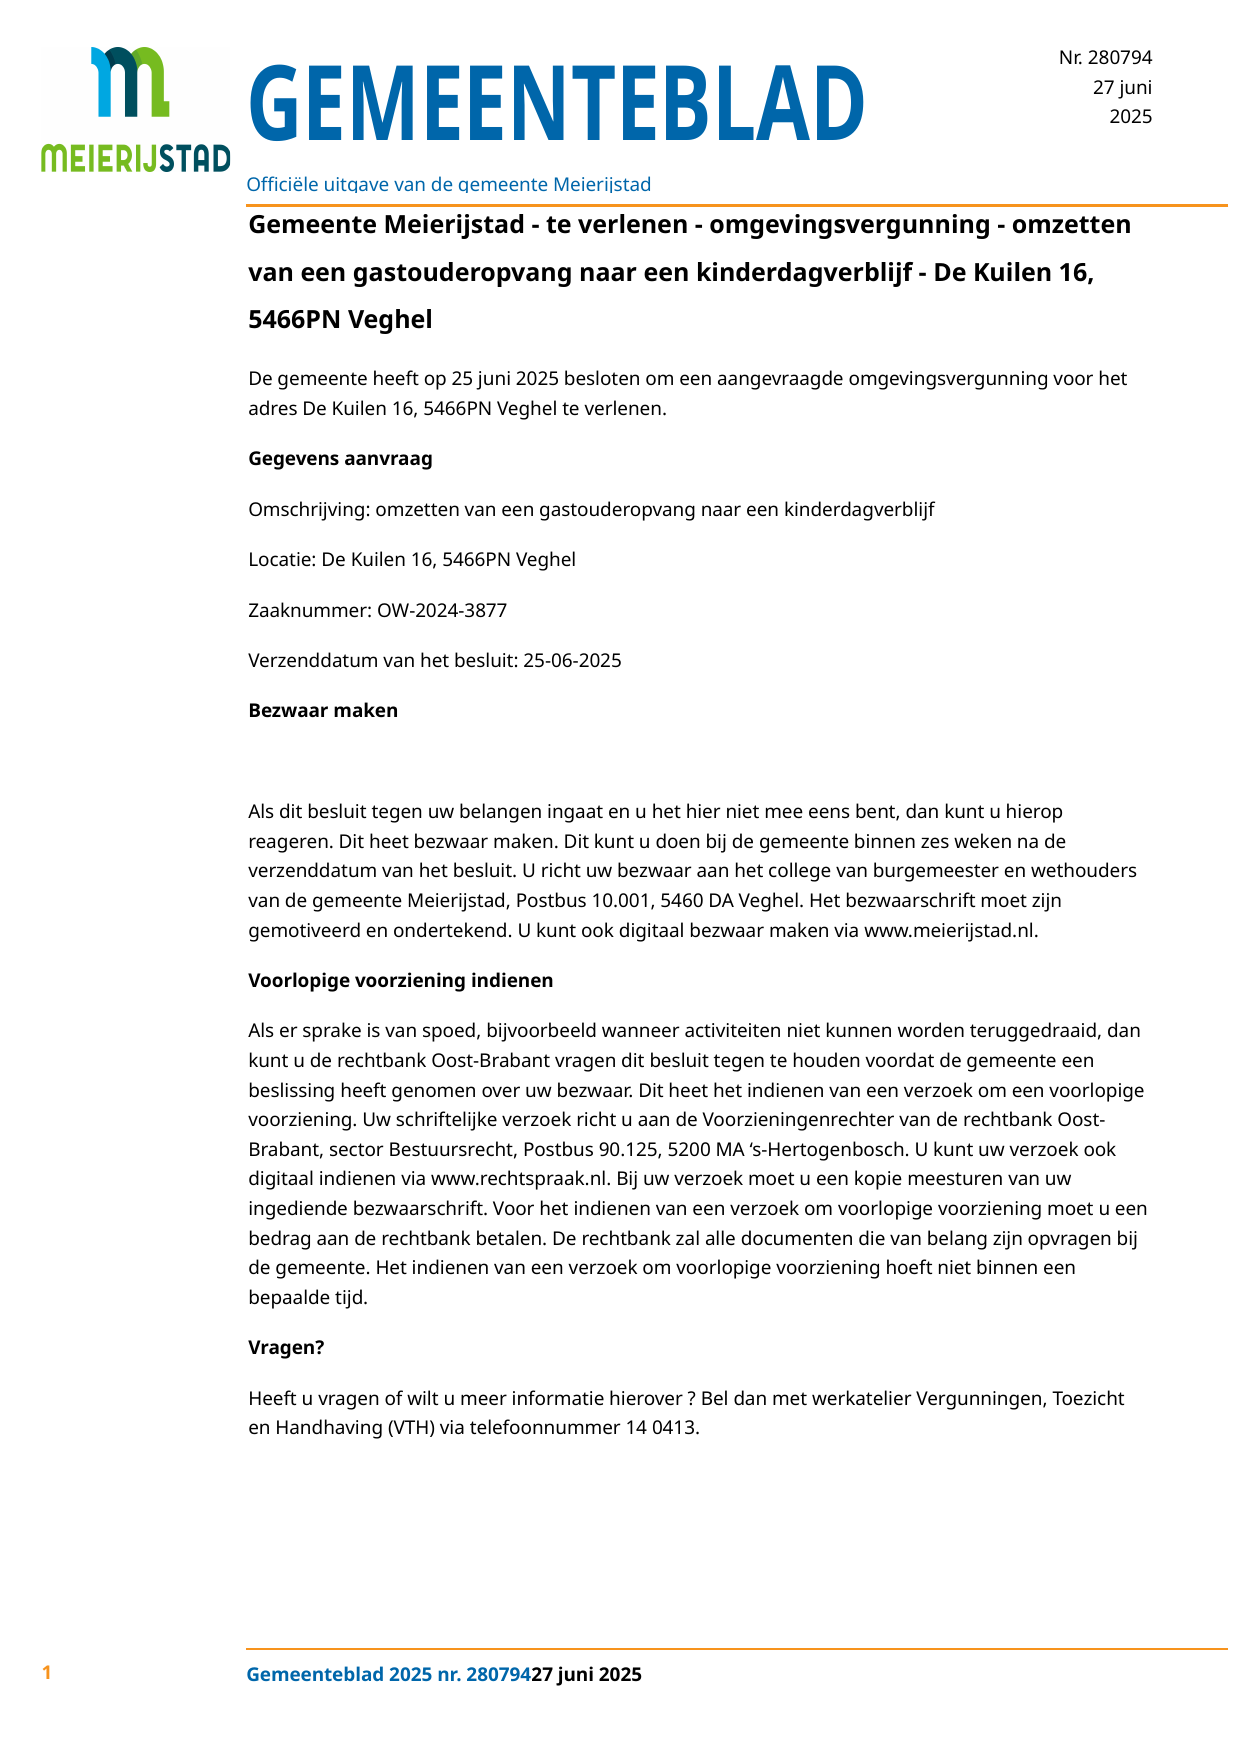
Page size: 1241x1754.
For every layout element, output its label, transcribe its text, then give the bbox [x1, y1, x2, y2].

text Omschrijving: omzetten van een gastouderopvang naar een kinderdagverblijf [248, 496, 1152, 522]
text Verzenddatum van het besluit: 25-06-2025 [248, 647, 1152, 673]
text Zaaknummer: OW-2024-3877 [248, 597, 1152, 622]
text Gegevens aanvraag [248, 446, 1152, 471]
text Locatie: De Kuilen 16, 5466PN Veghel [248, 546, 1152, 572]
picture [41, 47, 231, 172]
text Voorlopige voorziening indienen [248, 967, 1152, 993]
text Als dit besluit tegen uw belangen ingaat en u het hier niet mee eens bent, dan kunt u hierop reageren. Dit heet bezwaar maken. Dit kunt u doen bij de gemeente binnen zes weken na de verzenddatum van het besluit. U richt uw bezwaar aan het college van burgemeester en wethouders van de gemeente Meierijstad, Postbus 10.001, 5460 DA Veghel. Het bezwaarschrift moet zijn gemotiveerd en ondertekend. U kunt ook digitaal bezwaar maken via www.meierijstad.nl. [248, 798, 1152, 942]
text Gemeente Meierijstad - te verlenen - omgevingsvergunning - omzetten van een gastouderopvang naar een kinderdagverblijf - De Kuilen 16, 5466PN Veghel [248, 207, 1152, 336]
text De gemeente heeft op 25 juni 2025 besloten om een aangevraagde omgevingsvergunning voor het adres De Kuilen 16, 5466PN Veghel te verlenen. [248, 366, 1152, 421]
text Heeft u vragen of wilt u meer informatie hierover ? Bel dan met werkatelier Vergunningen, Toezicht en Handhaving (VTH) via telefoonnummer 14 0413. [248, 1385, 1152, 1440]
text Bezwaar maken [248, 698, 1152, 723]
text Als er sprake is van spoed, bijvoorbeeld wanneer activiteiten niet kunnen worden teruggedraaid, dan kunt u de rechtbank Oost-Brabant vragen dit besluit tegen te houden voordat de gemeente een beslissing heeft genomen over uw bezwaar. Dit heet het indienen van een verzoek om een voorlopige voorziening. Uw schriftelijke verzoek richt u aan de Voorzieningenrechter van de rechtbank Oost-Brabant, sector Bestuursrecht, Postbus 90.125, 5200 MA ‘s-Hertogenbosch. U kunt uw verzoek ook digitaal indienen via www.rechtspraak.nl. Bij uw verzoek moet u een kopie meesturen van uw ingediende bezwaarschrift. Voor het indienen van een verzoek om voorlopige voorziening moet u een bedrag aan de rechtbank betalen. De rechtbank zal alle documenten die van belang zijn opvragen bij de gemeente. Het indienen van een verzoek om voorlopige voorziening hoeft niet binnen een bepaalde tijd. [248, 1018, 1152, 1309]
text Vragen? [248, 1334, 1152, 1360]
